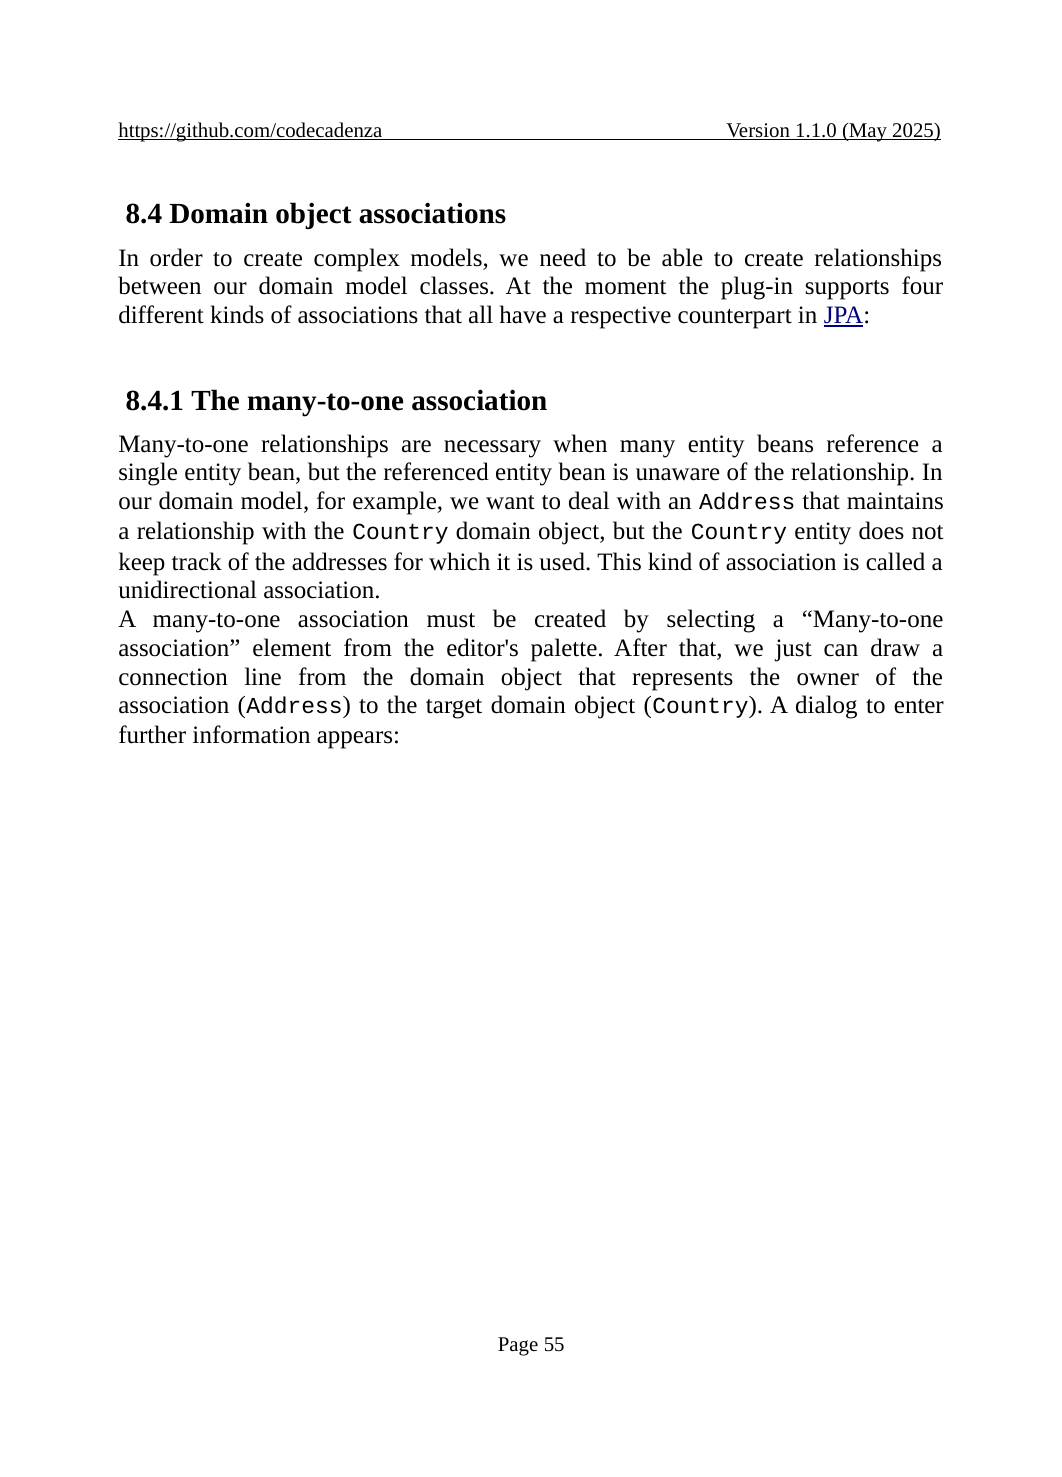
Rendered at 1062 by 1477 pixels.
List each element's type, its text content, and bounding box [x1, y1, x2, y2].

text Many-to-one relationships are necessary when many entity beans reference a single entity bean, but the referenced entity bean is unaware of the relationship. In our domain model, for example, we want to deal with an Address that maintains a relationship with the Country domain object, but the Country entity does not keep track of the addresses for which it is used. This kind of association is called a unidirectional association. [118, 429, 944, 604]
text In order to create complex models, we need to be able to create relationships between our domain model classes. At the moment the plug-in supports four different kinds of associations that all have a respective counterpart in JPA: [118, 243, 944, 329]
subtitle Domain object associations [118, 197, 944, 230]
text A many-to-one association must be created by selecting a “Many-to-one association” element from the editor's palette. After that, we just can draw a connection line from the domain object that represents the owner of the association (Address) to the target domain object (Country). A dialog to enter further information appears: [118, 604, 944, 749]
subtitle The many-to-one association [118, 383, 944, 416]
